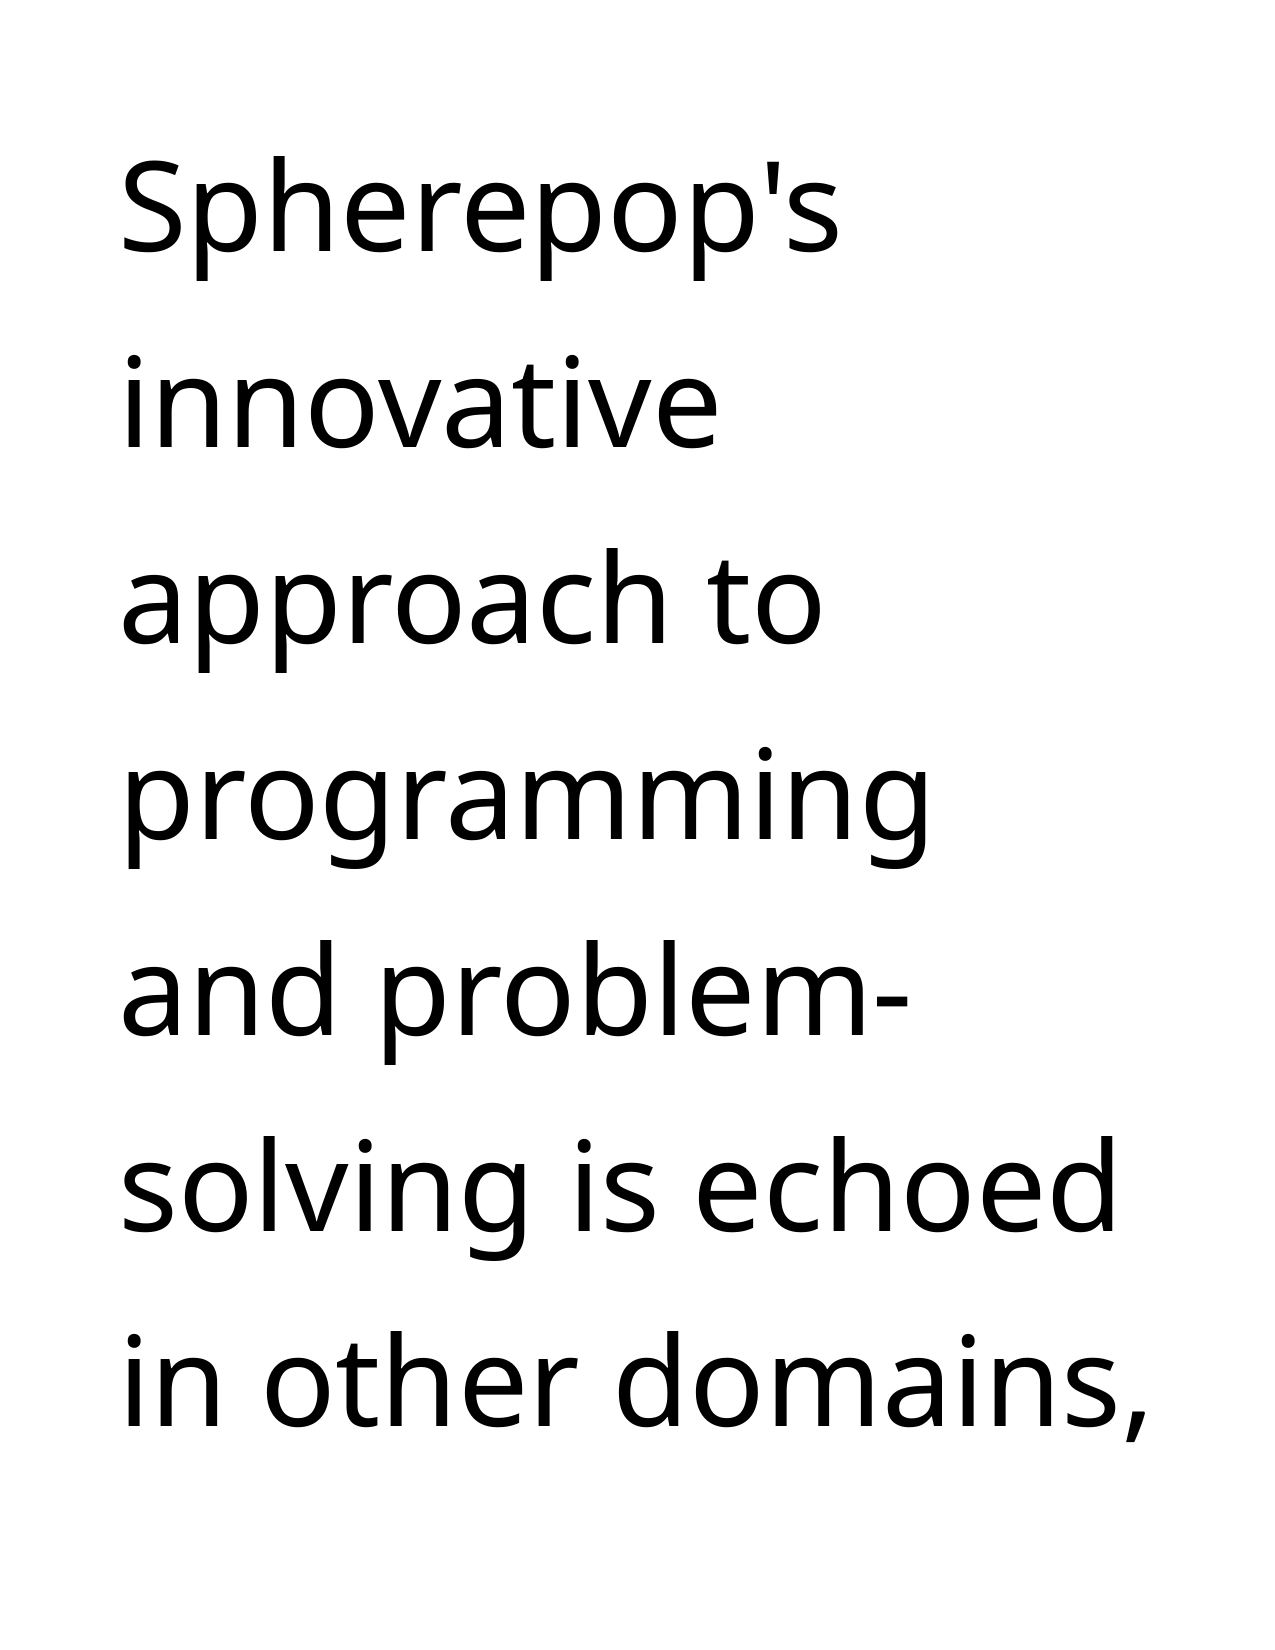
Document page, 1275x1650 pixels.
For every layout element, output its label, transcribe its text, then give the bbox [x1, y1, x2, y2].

text Spherepop's innovative approach to programming and problem-solving is echoed in other domains, [118, 118, 1157, 1463]
